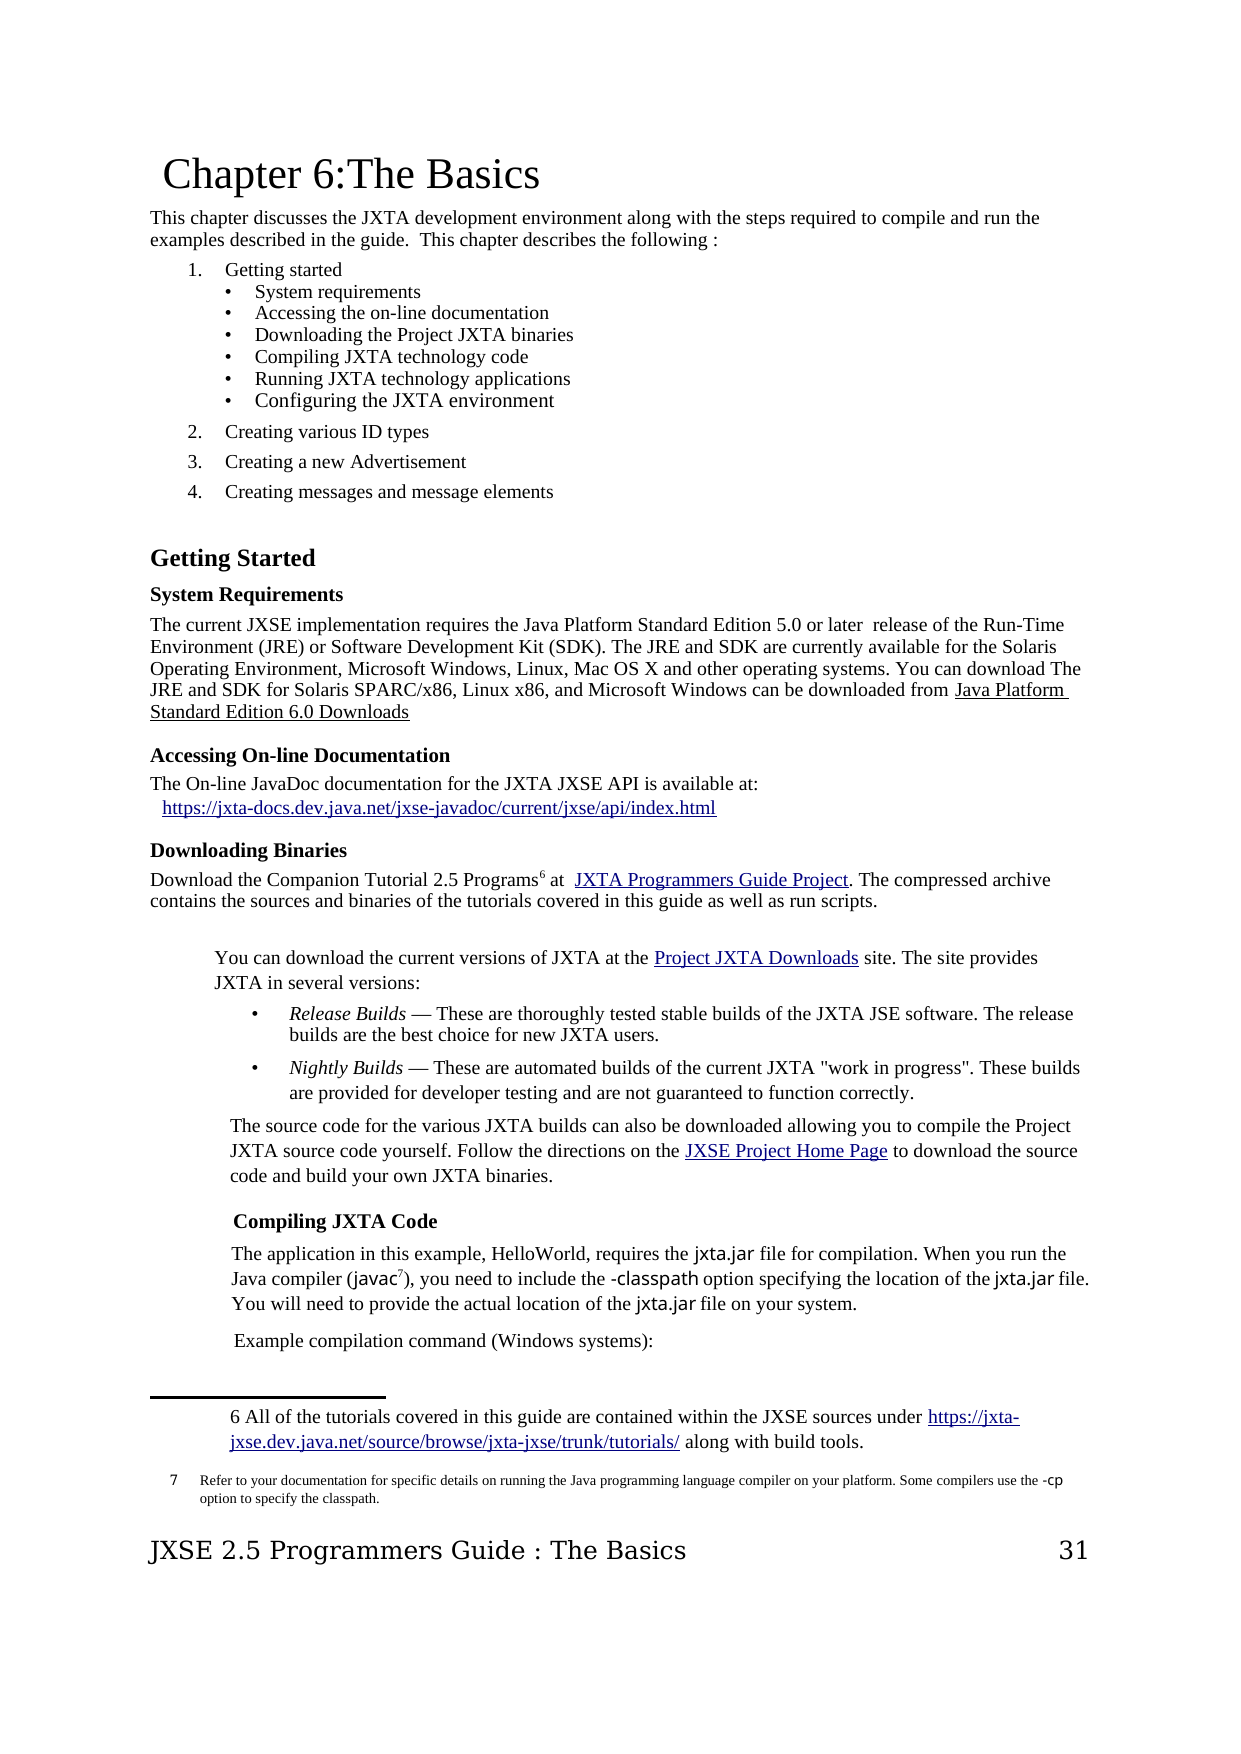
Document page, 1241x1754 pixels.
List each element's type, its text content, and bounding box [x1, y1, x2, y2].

text Getting Started [150, 544, 1090, 572]
text Accessing On-line Documentation [150, 743, 1090, 767]
text The On-line JavaDoc documentation for the JXTA JXSE API is available at: [150, 773, 1090, 794]
text The application in this example, HelloWorld, requires the jxta.jar file for compilation. When you run the Java compiler (javac), you need to include the -classpath option specifying the location of the jxta.jar file. You will need to provide the actual location of the jxta.jar file on your system. [231, 1240, 1090, 1315]
list Configuring the JXTA environment [187, 389, 1090, 412]
text Compiling JXTA Code [233, 1209, 1090, 1234]
text You can download the current versions of JXTA at the Project JXTA Downloads site. The site provides JXTA in several versions: [214, 944, 1090, 994]
text This chapter discusses the JXTA development environment along with the steps required to compile and run the examples described in the guide. This chapter describes the following : [150, 207, 1090, 250]
list Example compilation command (Windows systems): [149, 1327, 1090, 1352]
text The current JXSE implementation requires the Java Platform Standard Edition 5.0 or later release of the Run-Time Environment (JRE) or Software Development Kit (SDK). The JRE and SDK are currently available for the Solaris Operating Environment, Microsoft Windows, Linux, Mac OS X and other operating systems. You can download The JRE and SDK for Solaris SPARC/x86, Linux x86, and Microsoft Windows can be downloaded from Java Platform Standard Edition 6.0 Downloads [150, 614, 1090, 723]
text System Requirements [150, 582, 1090, 606]
list Creating messages and message elements [187, 481, 1090, 503]
list Getting started [187, 259, 1090, 281]
list Running JXTA technology applications [187, 368, 1090, 389]
title The Basics [150, 150, 1090, 198]
list Compiling JXTA technology code [187, 346, 1090, 368]
list Nightly Builds — These are automated builds of the current JXTA "work in progress". These builds are provided for developer testing and are not guaranteed to function correctly. [214, 1054, 1090, 1104]
text The source code for the various JXTA builds can also be downloaded allowing you to compile the Project JXTA source code yourself. Follow the directions on the JXSE Project Home Page to download the source code and build your own JXTA binaries. [230, 1113, 1090, 1188]
text All of the tutorials covered in this guide are contained within the JXSE sources under https://jxta-jxse.dev.java.net/source/browse/jxta-jxse/trunk/tutorials/ along with build tools. [230, 1404, 1090, 1454]
text Refer to your documentation for specific details on running the Java programming language compiler on your platform. Some compilers use the -cp option to specify the classpath. [169, 1470, 1090, 1506]
text Download the Companion Tutorial 2.5 Programs at JXTA Programmers Guide Project. The compressed archive contains the sources and binaries of the tutorials covered in this guide as well as run scripts. [150, 868, 1090, 912]
list Downloading the Project JXTA binaries [187, 324, 1090, 346]
list Creating a new Advertisement [187, 451, 1090, 473]
list Creating various ID types [187, 421, 1090, 442]
list Accessing the on-line documentation [187, 302, 1090, 324]
list Release Builds — These are thoroughly tested stable builds of the JXTA JSE software. The release builds are the best choice for new JXTA users. [214, 1003, 1090, 1046]
text Downloading Binaries [150, 839, 1090, 862]
text https://jxta-docs.dev.java.net/jxse-javadoc/current/jxse/api/index.html [150, 797, 1090, 818]
list System requirements [187, 281, 1090, 302]
